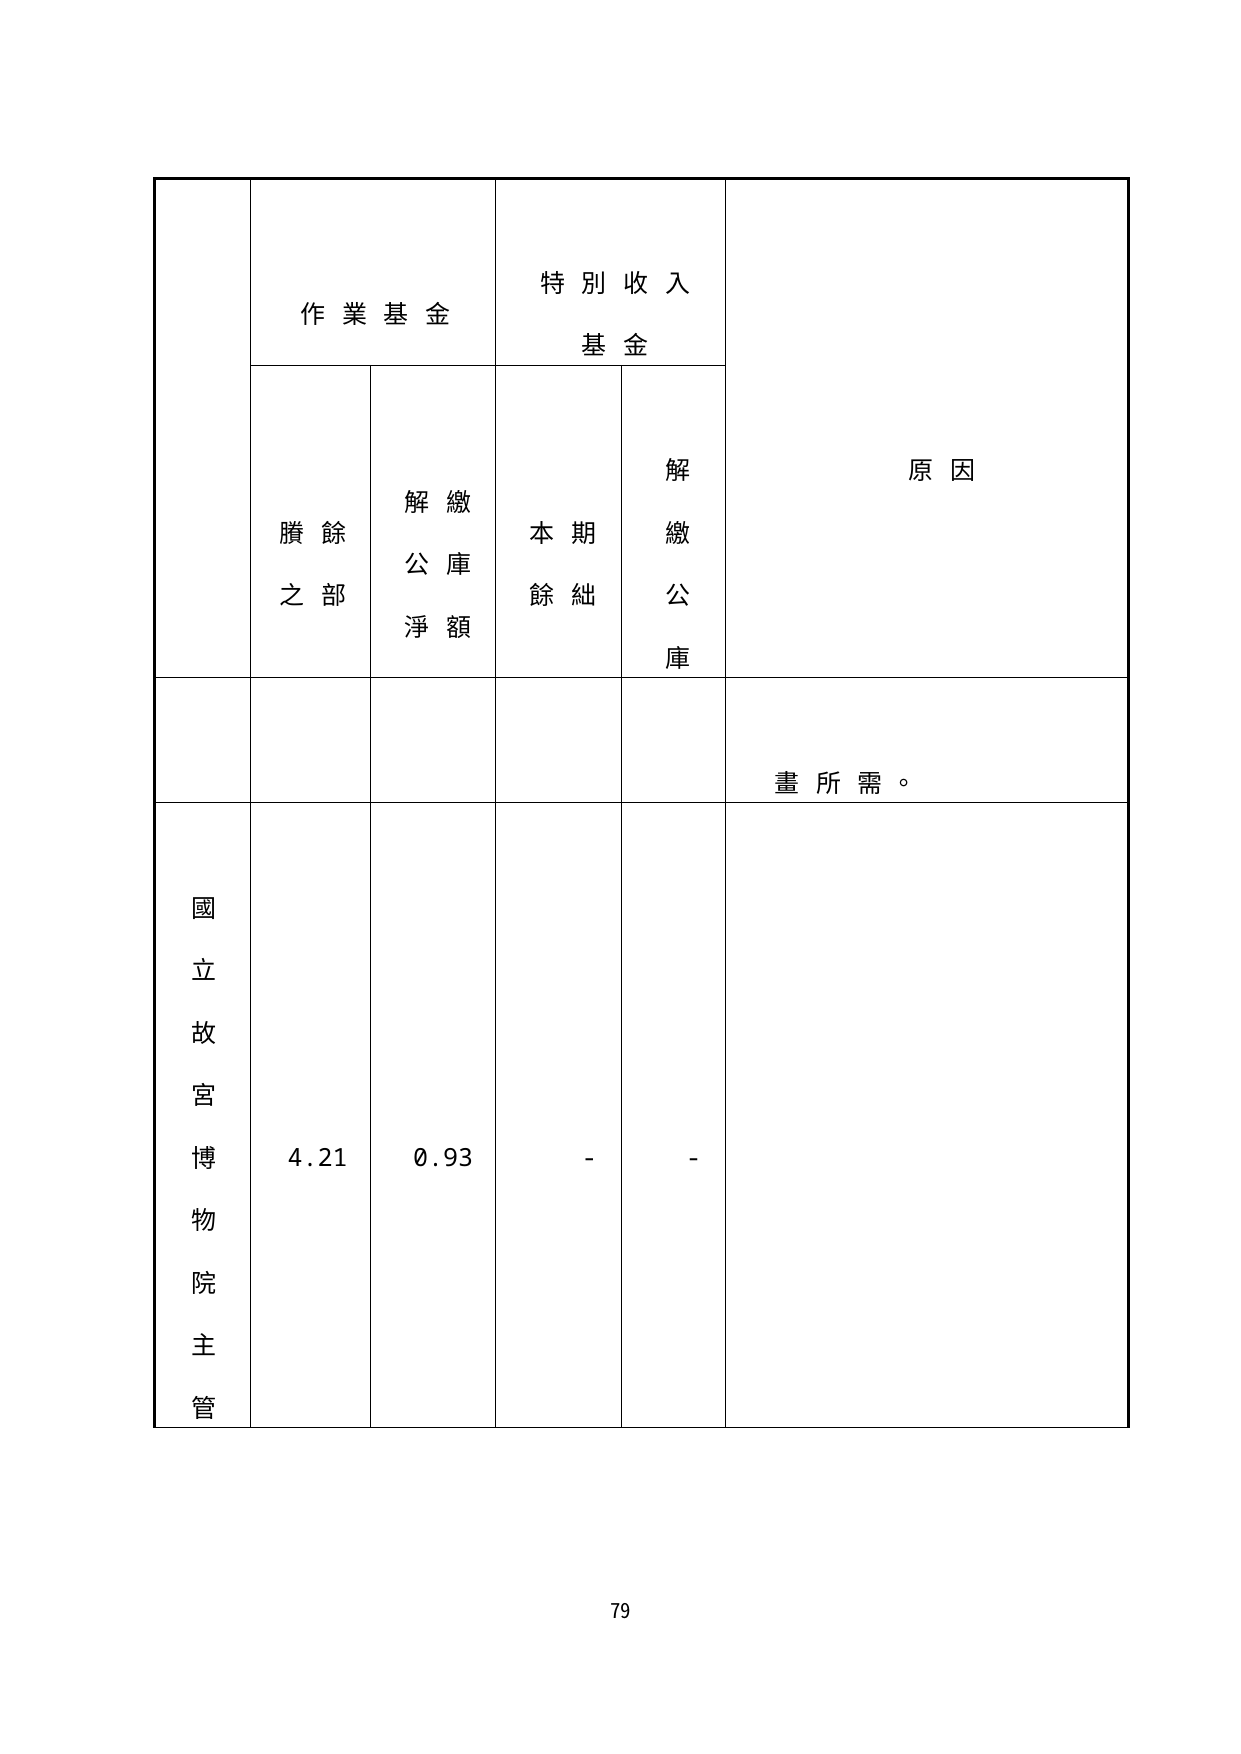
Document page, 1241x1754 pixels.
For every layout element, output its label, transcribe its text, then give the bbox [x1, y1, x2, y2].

table_cell 畫所需。 [726, 678, 1127, 802]
table_cell - [622, 678, 725, 802]
table_header 原因 [726, 180, 1127, 677]
table_cell 0.93 [371, 803, 495, 1427]
table_header 作業基金 [251, 180, 495, 365]
table_cell 本期餘絀 [496, 366, 621, 677]
table_cell [251, 678, 370, 802]
table_cell 國立故宮博物院主管 [156, 803, 250, 1427]
table_cell [156, 678, 250, 802]
table_cell - [622, 803, 725, 1427]
table_cell 賸餘之部 [251, 366, 370, 677]
table_cell - [496, 803, 621, 1427]
table_cell [726, 803, 1127, 1427]
table_cell 解繳公庫 [622, 366, 725, 677]
table_cell 4.21 [251, 803, 370, 1427]
table_header 特別收入基金 [496, 180, 725, 365]
table_cell - [496, 678, 621, 802]
table_cell 解繳公庫淨額 [371, 366, 495, 677]
table_header [156, 180, 250, 677]
table_cell - [371, 678, 495, 802]
